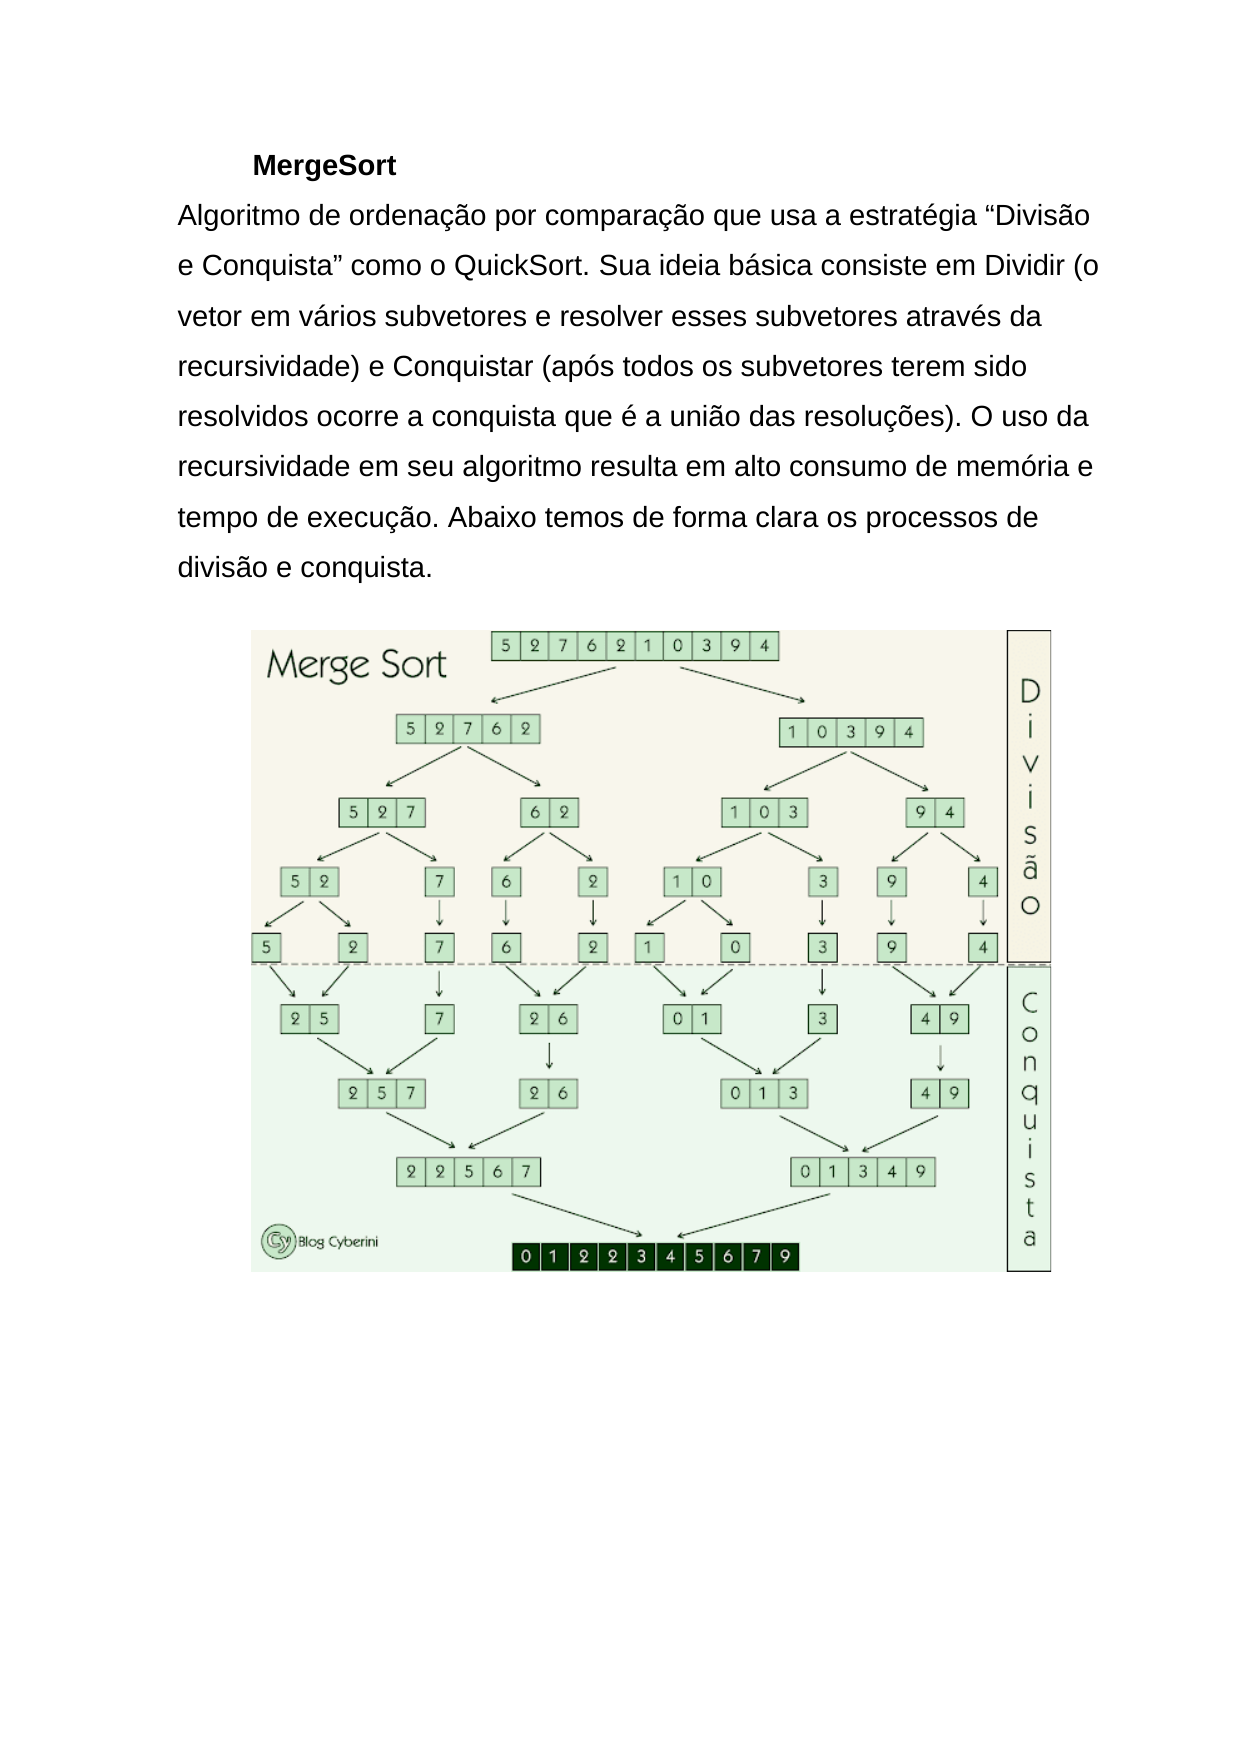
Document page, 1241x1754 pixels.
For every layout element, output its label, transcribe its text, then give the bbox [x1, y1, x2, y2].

text Algoritmo de ordenação por comparação que usa a estratégia “Divisão e Conquista” como o QuickSort. Sua ideia básica consiste em Dividir (o vetor em vários subvetores e resolver esses subvetores através da recursividade) e Conquistar (após todos os subvetores terem sido resolvidos ocorre a conquista que é a união das resoluções). O uso da recursividade em seu algoritmo resulta em alto consumo de memória e tempo de execução. Abaixo temos de forma clara os processos de divisão e conquista. [177, 198, 1114, 584]
picture [251, 630, 1052, 1272]
text MergeSort [177, 148, 1114, 181]
